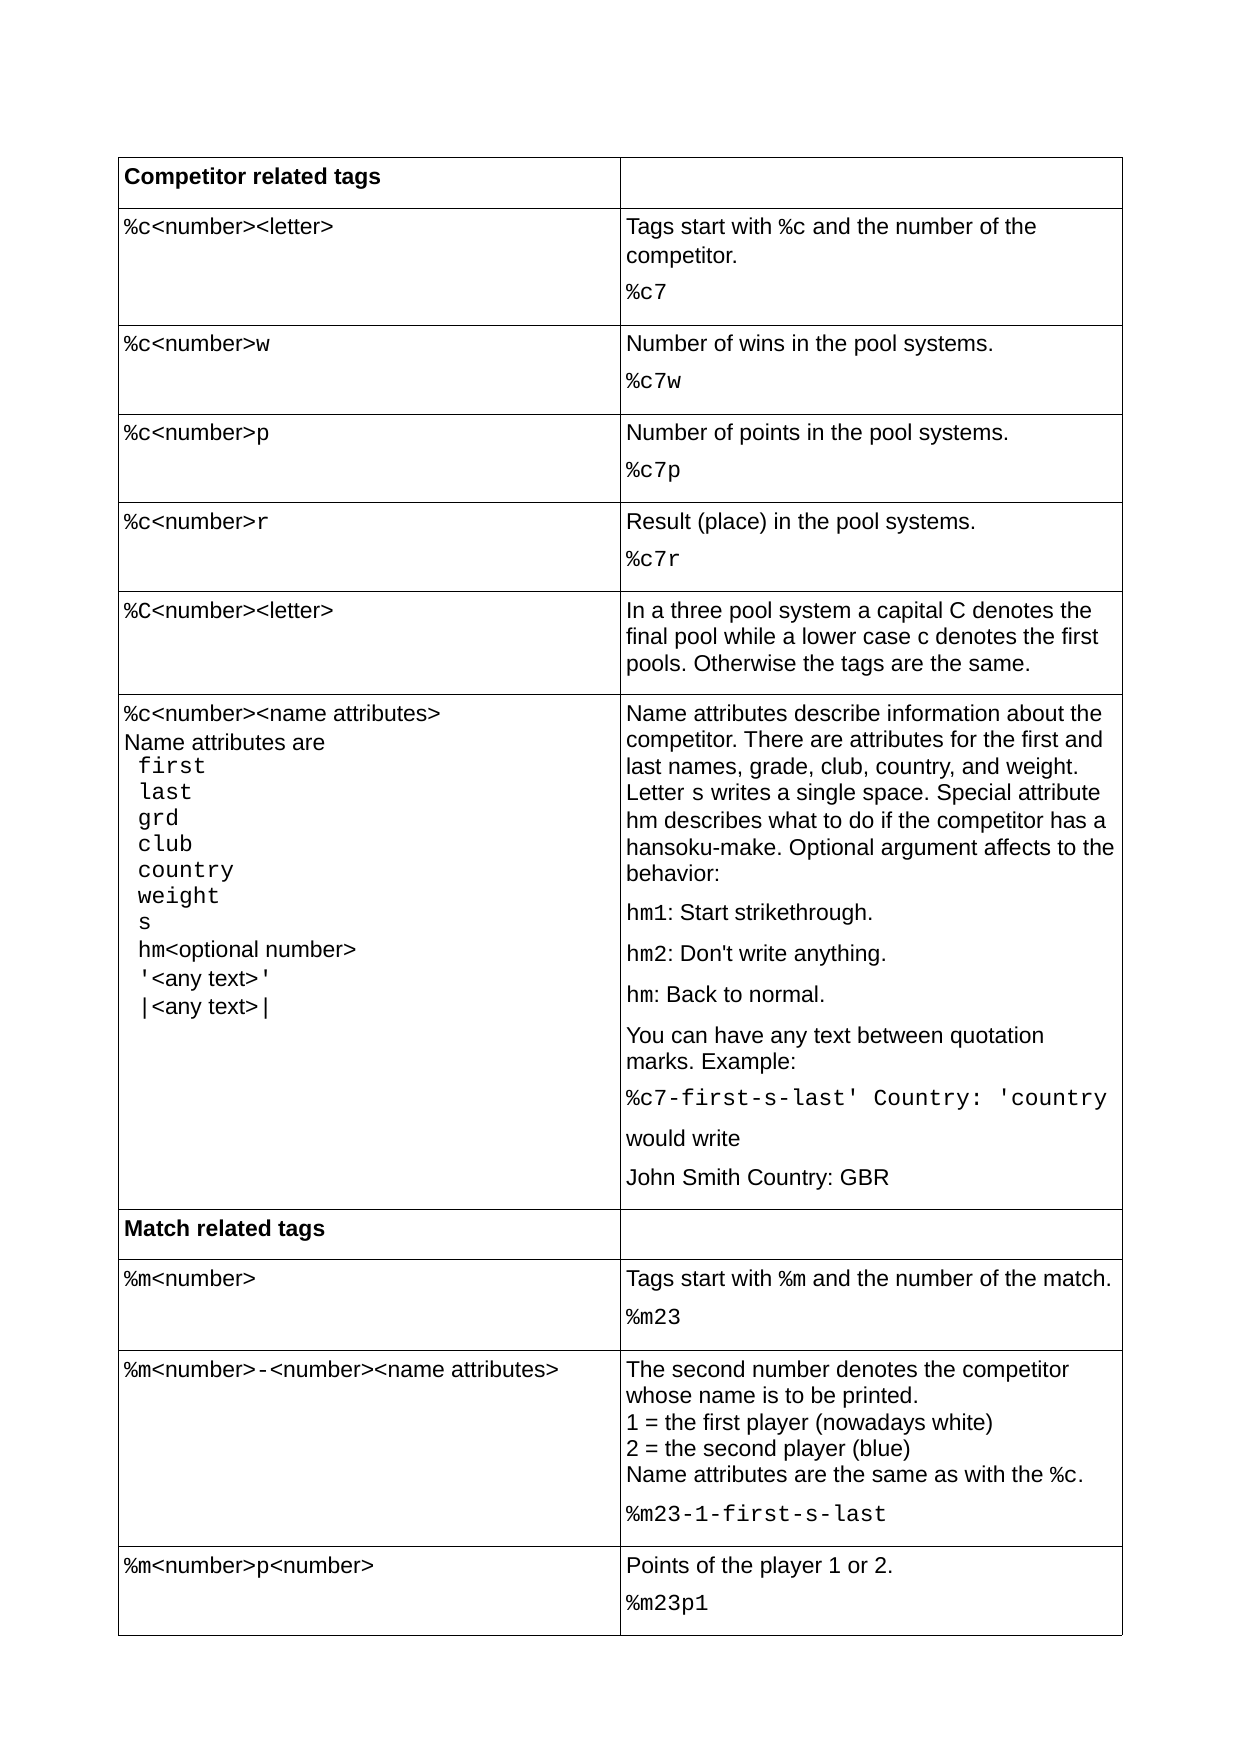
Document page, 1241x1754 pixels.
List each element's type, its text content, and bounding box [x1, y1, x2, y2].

table_cell Tags start with %c and the number of the competitor. %c7 [621, 209, 1122, 324]
table_cell Number of points in the pool systems. %c7p [621, 415, 1122, 502]
table_cell %c<number><name attributes> Name attributes are first last grd club country weight s hm<optional number> '<any text>' |<any text>| [119, 695, 620, 1209]
table_cell %c<number>r [119, 503, 620, 591]
table_cell Match related tags [119, 1210, 620, 1259]
table_cell The second number denotes the competitor whose name is to be printed. 1 = the first player (nowadays white) 2 = the second player (blue) Name attributes are the same as with the %c. %m23-1-first-s-last [621, 1351, 1122, 1546]
table_cell Result (place) in the pool systems. %c7r [621, 503, 1122, 591]
table_cell %c<number>p [119, 415, 620, 502]
table_cell Number of wins in the pool systems. %c7w [621, 326, 1122, 413]
table_cell %m<number>-<number><name attributes> [119, 1351, 620, 1546]
table_cell In a three pool system a capital C denotes the final pool while a lower case c denotes the first pools. Otherwise the tags are the same. [621, 592, 1122, 694]
table_cell Points of the player 1 or 2. %m23p1 [621, 1547, 1122, 1635]
table_cell Name attributes describe information about the competitor. There are attributes for the first and last names, grade, club, country, and weight. Letter s writes a single space. Special attribute hm describes what to do if the competitor has a hansoku-make. Optional argument affects to the behavior: hm1: Start strikethrough. hm2: Don't write anything. hm: Back to normal. You can have any text between quotation marks. Example: %c7-first-s-last' Country: 'country would write John Smith Country: GBR [621, 695, 1122, 1209]
table_cell %m<number>p<number> [119, 1547, 620, 1635]
table_header Competitor related tags [119, 158, 620, 207]
table_cell %c<number><letter> [119, 209, 620, 324]
table_cell %c<number>w [119, 326, 620, 413]
table_cell Tags start with %m and the number of the match. %m23 [621, 1260, 1122, 1350]
table_cell [621, 1210, 1122, 1259]
table_cell %m<number> [119, 1260, 620, 1350]
table_header [621, 158, 1122, 207]
table_cell %C<number><letter> [119, 592, 620, 694]
